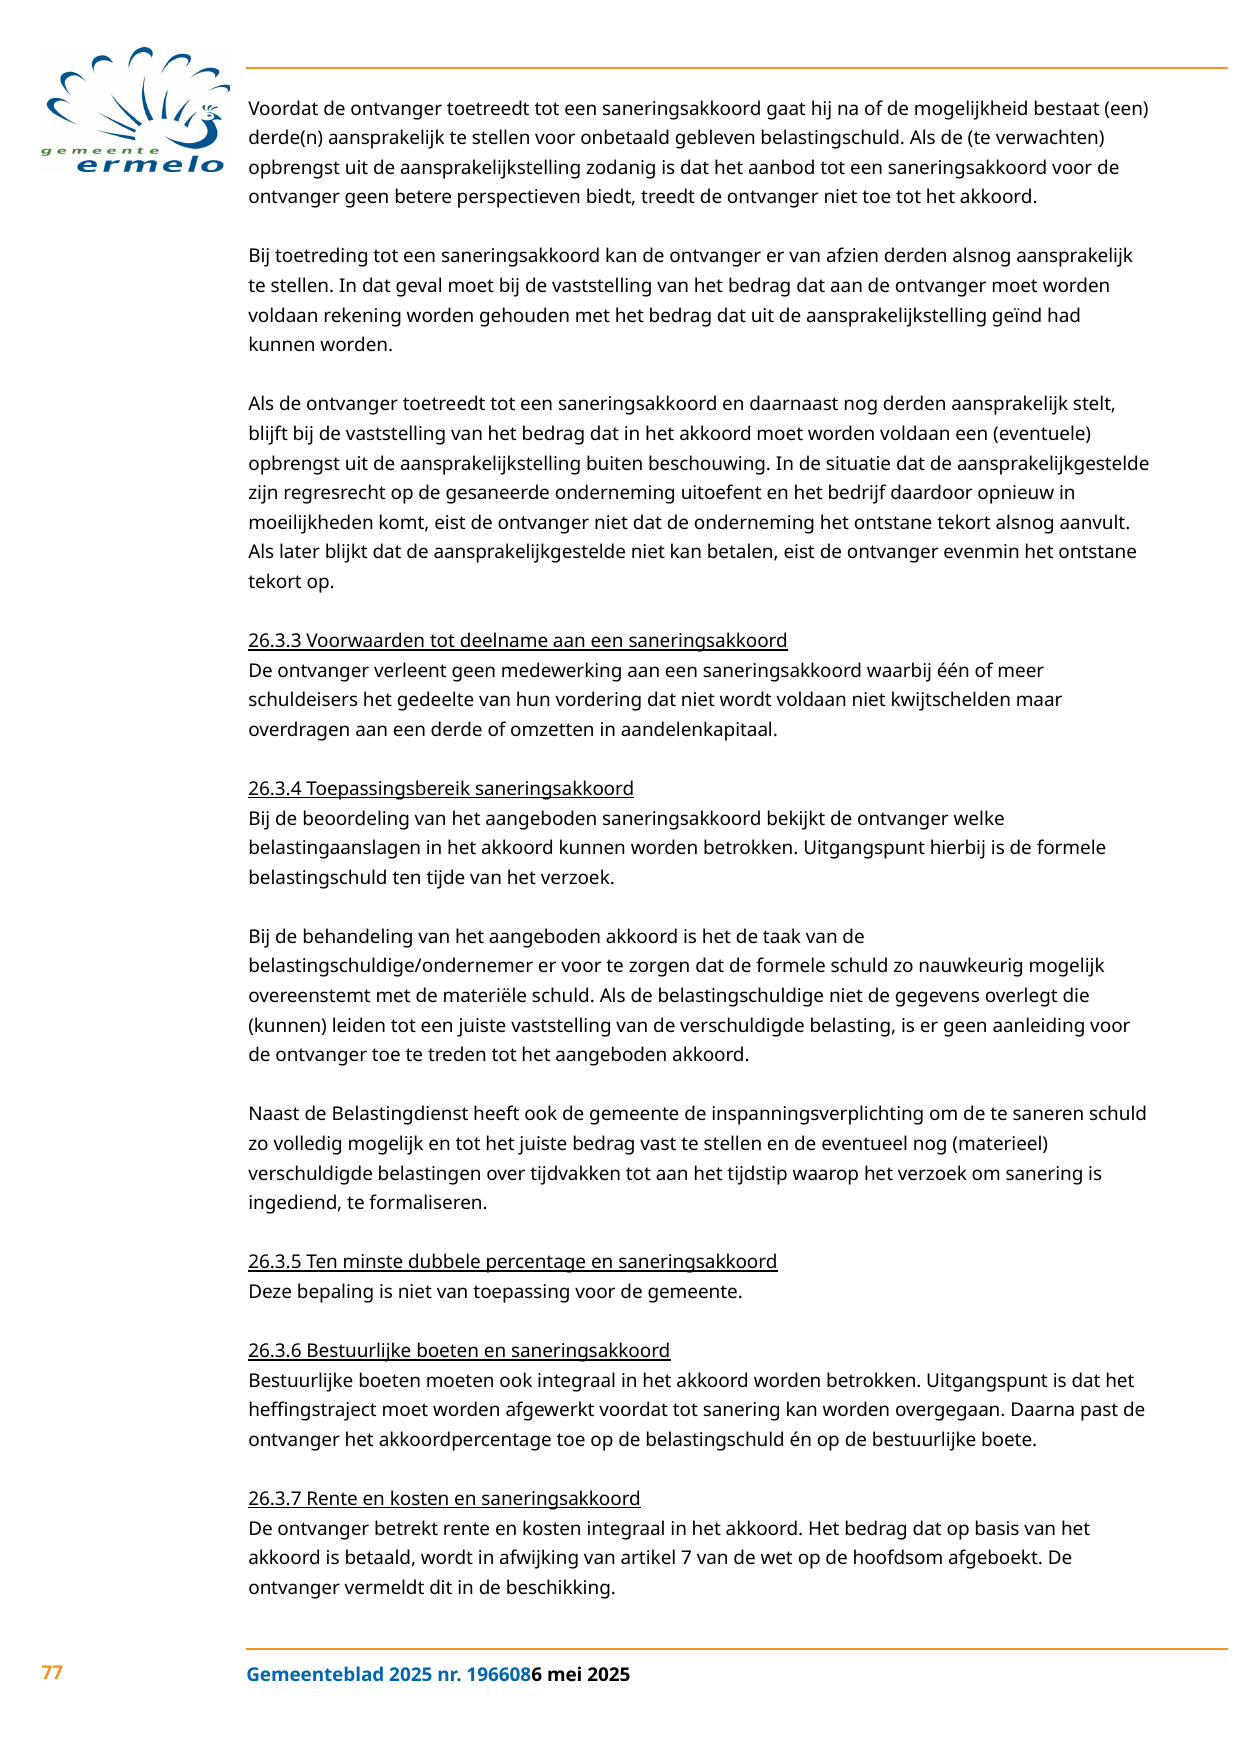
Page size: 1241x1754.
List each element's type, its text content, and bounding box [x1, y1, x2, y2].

text De ontvanger betrekt rente en kosten integraal in het akkoord. Het bedrag dat op basis van het akkoord is betaald, wordt in afwijking van artikel 7 van de wet op de hoofdsom afgeboekt. De ontvanger vermeldt dit in de beschikking. [248, 1515, 1152, 1600]
text De ontvanger verleent geen medewerking aan een saneringsakkoord waarbij één of meer schuldeisers het gedeelte van hun vordering dat niet wordt voldaan niet kwijtschelden maar overdragen aan een derde of omzetten in aandelenkapitaal. [248, 657, 1152, 742]
picture [41, 47, 231, 172]
text Bij de beoordeling van het aangeboden saneringsakkoord bekijkt de ontvanger welke belastingaanslagen in het akkoord kunnen worden betrokken. Uitgangspunt hierbij is de formele belastingschuld ten tijde van het verzoek. [248, 805, 1152, 890]
text Naast de Belastingdienst heeft ook de gemeente de inspanningsverplichting om de te saneren schuld zo volledig mogelijk en tot het juiste bedrag vast te stellen en de eventueel nog (materieel) verschuldigde belastingen over tijdvakken tot aan het tijdstip waarop het verzoek om sanering is ingediend, te formaliseren. [248, 1101, 1152, 1215]
text Bij toetreding tot een saneringsakkoord kan de ontvanger er van afzien derden alsnog aansprakelijk te stellen. In dat geval moet bij de vaststelling van het bedrag dat aan de ontvanger moet worden voldaan rekening worden gehouden met het bedrag dat uit de aansprakelijkstelling geïnd had kunnen worden. [248, 243, 1152, 357]
text 26.3.6 Bestuurlijke boeten en saneringsakkoord [248, 1337, 1152, 1363]
text Bestuurlijke boeten moeten ook integraal in het akkoord worden betrokken. Uitgangspunt is dat het heffingstraject moet worden afgewerkt voordat tot sanering kan worden overgegaan. Daarna past de ontvanger het akkoordpercentage toe op de belastingschuld én op de bestuurlijke boete. [248, 1367, 1152, 1452]
text 26.3.4 Toepassingsbereik saneringsakkoord [248, 775, 1152, 801]
text Deze bepaling is niet van toepassing voor de gemeente. [248, 1278, 1152, 1304]
text 26.3.3 Voorwaarden tot deelname aan een saneringsakkoord [248, 627, 1152, 653]
text 26.3.5 Ten minste dubbele percentage en saneringsakkoord [248, 1248, 1152, 1274]
text Voordat de ontvanger toetreedt tot een saneringsakkoord gaat hij na of de mogelijkheid bestaat (een) derde(n) aansprakelijk te stellen voor onbetaald gebleven belastingschuld. Als de (te verwachten) opbrengst uit de aansprakelijkstelling zodanig is dat het aanbod tot een saneringsakkoord voor de ontvanger geen betere perspectieven biedt, treedt de ontvanger niet toe tot het akkoord. [248, 95, 1152, 209]
text Als de ontvanger toetreedt tot een saneringsakkoord en daarnaast nog derden aansprakelijk stelt, blijft bij de vaststelling van het bedrag dat in het akkoord moet worden voldaan een (eventuele) opbrengst uit de aansprakelijkstelling buiten beschouwing. In de situatie dat de aansprakelijkgestelde zijn regresrecht op de gesaneerde onderneming uitoefent en het bedrijf daardoor opnieuw in moeilijkheden komt, eist de ontvanger niet dat de onderneming het ontstane tekort alsnog aanvult. Als later blijkt dat de aansprakelijkgestelde niet kan betalen, eist de ontvanger evenmin het ontstane tekort op. [248, 391, 1152, 594]
text Bij de behandeling van het aangeboden akkoord is het de taak van de belastingschuldige/ondernemer er voor te zorgen dat de formele schuld zo nauwkeurig mogelijk overeenstemt met de materiële schuld. Als de belastingschuldige niet de gegevens overlegt die (kunnen) leiden tot een juiste vaststelling van de verschuldigde belasting, is er geen aanleiding voor de ontvanger toe te treden tot het aangeboden akkoord. [248, 923, 1152, 1067]
text 26.3.7 Rente en kosten en saneringsakkoord [248, 1485, 1152, 1511]
